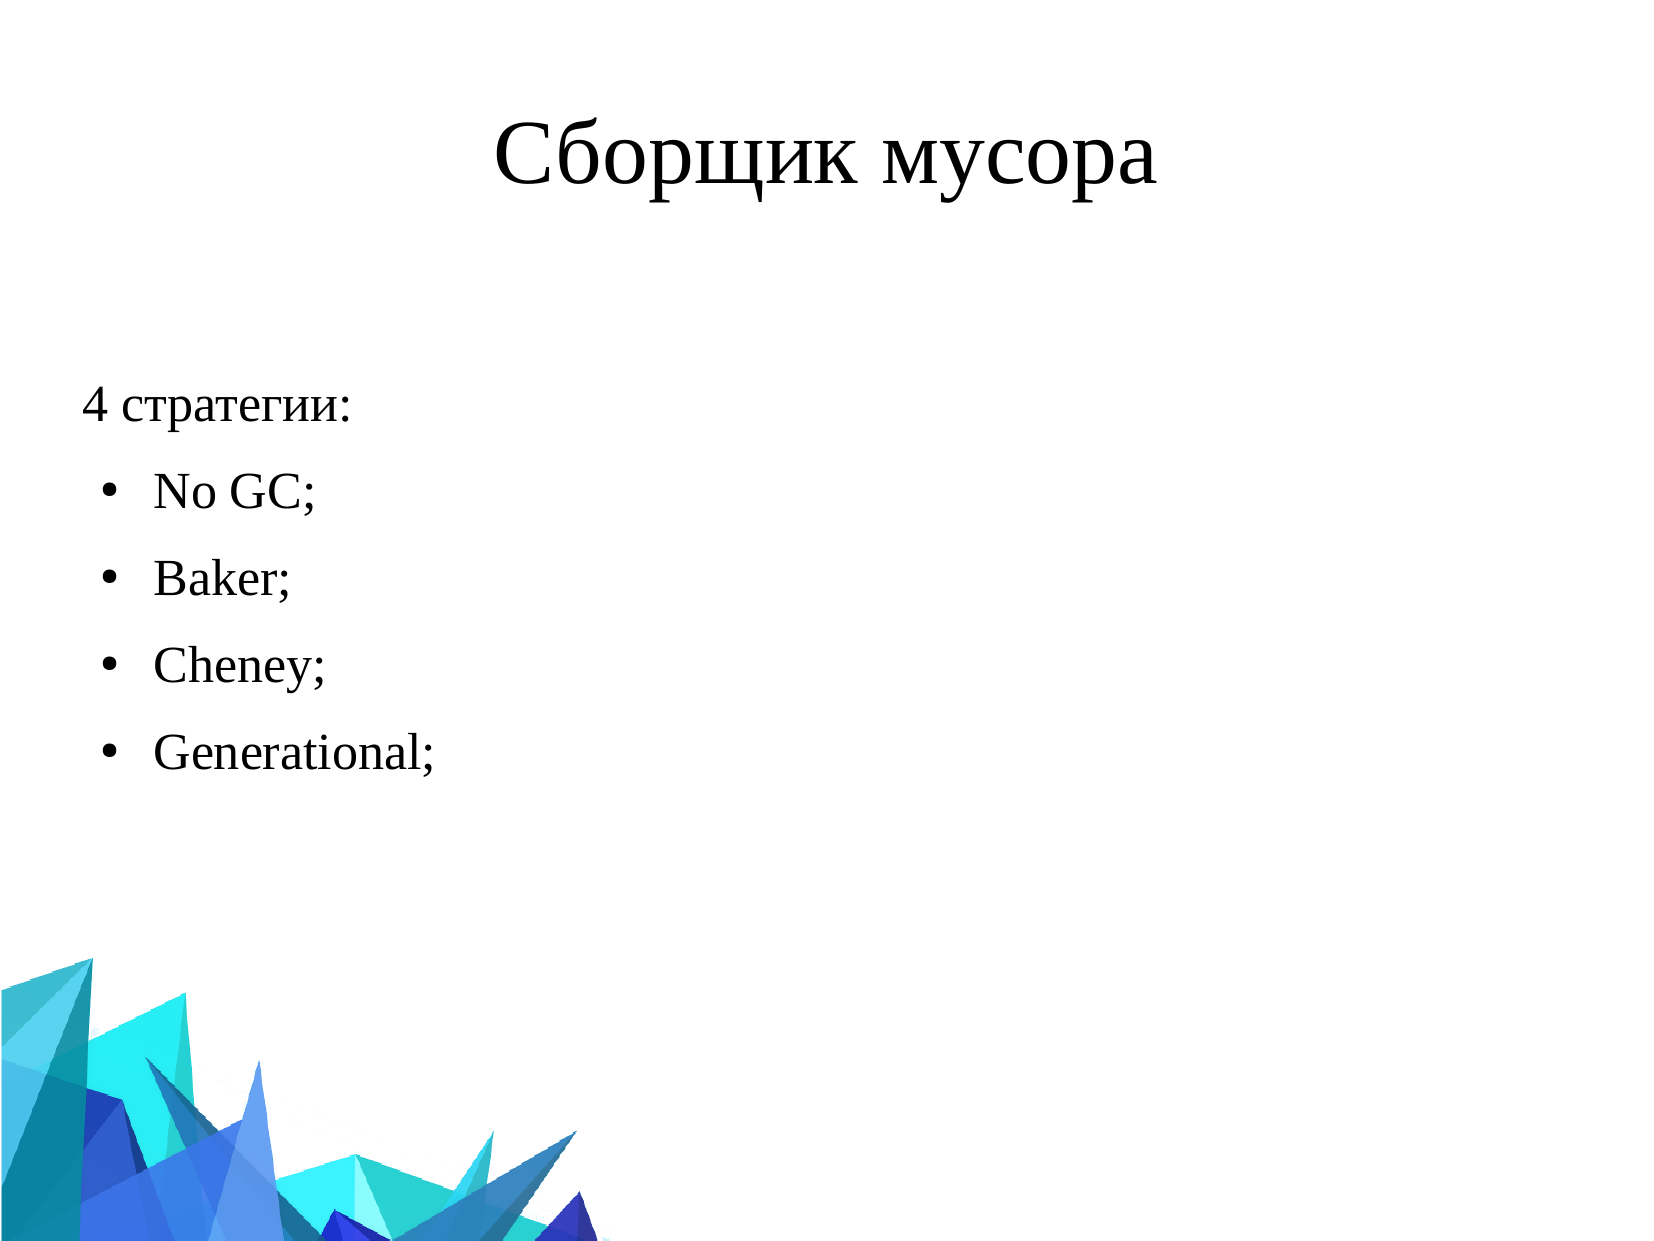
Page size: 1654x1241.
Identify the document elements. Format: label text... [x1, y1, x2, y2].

list 4 стратегии: No GC; Baker; Cheney; Generational; [82, 375, 1571, 796]
picture [0, 0, 1654, 1241]
title Сборщик мусора [82, 49, 1571, 257]
